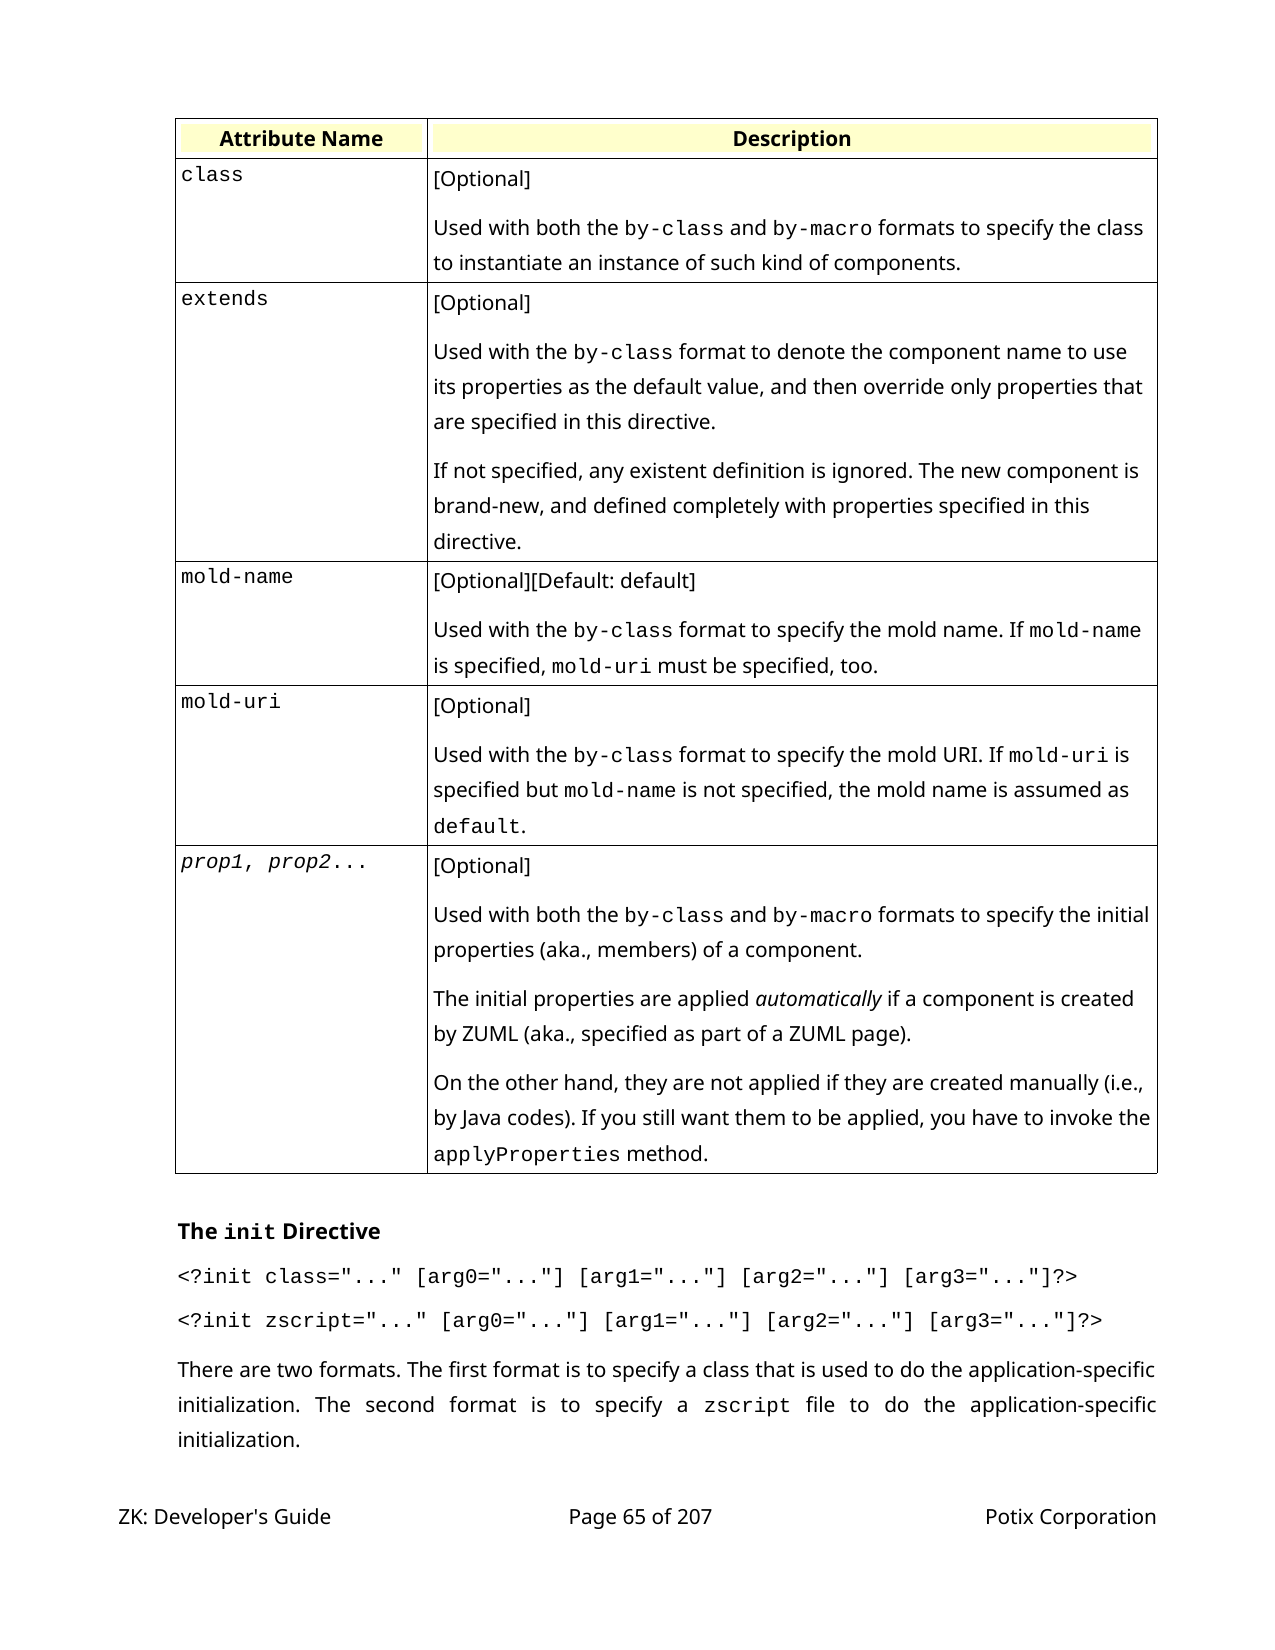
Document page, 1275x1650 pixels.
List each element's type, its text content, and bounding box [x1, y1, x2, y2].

table_cell mold-uri [176, 686, 427, 845]
table_cell [Optional] Used with both the by-class and by-macro formats to specify the initial properties (aka., members) of a component. The initial properties are applied automatically if a component is created by ZUML (aka., specified as part of a ZUML page). On the other hand, they are not applied if they are created manually (i.e., by Java codes). If you still want them to be applied, you have to invoke the applyProperties method. [428, 846, 1157, 1173]
table_cell [Optional] Used with the by-class format to denote the component name to use its properties as the default value, and then override only properties that are specified in this directive. If not specified, any existent definition is ignored. The new component is brand-new, and defined completely with properties specified in this directive. [428, 283, 1157, 561]
text <?init class="..." [arg0="..."] [arg1="..."] [arg2="..."] [arg3="..."]?> [177, 1266, 1157, 1290]
table_cell prop1, prop2... [176, 846, 427, 1173]
table_cell class [176, 159, 427, 282]
text <?init zscript="..." [arg0="..."] [arg1="..."] [arg2="..."] [arg3="..."]?> [177, 1311, 1157, 1334]
table_cell [Optional] Used with both the by-class and by-macro formats to specify the class to instantiate an instance of such kind of components. [428, 159, 1157, 282]
table_cell mold-name [176, 562, 427, 685]
table_header Description [428, 119, 1157, 158]
subtitle The init Directive [177, 1216, 1157, 1246]
table_cell extends [176, 283, 427, 561]
text There are two formats. The first format is to specify a class that is used to do the application-specific initialization. The second format is to specify a zscript file to do the application-specific initialization. [177, 1355, 1157, 1454]
table_cell [Optional][Default: default] Used with the by-class format to specify the mold name. If mold-name is specified, mold-uri must be specified, too. [428, 562, 1157, 685]
table_header Attribute Name [176, 119, 427, 158]
table_cell [Optional] Used with the by-class format to specify the mold URI. If mold-uri is specified but mold-name is not specified, the mold name is assumed as default. [428, 686, 1157, 845]
